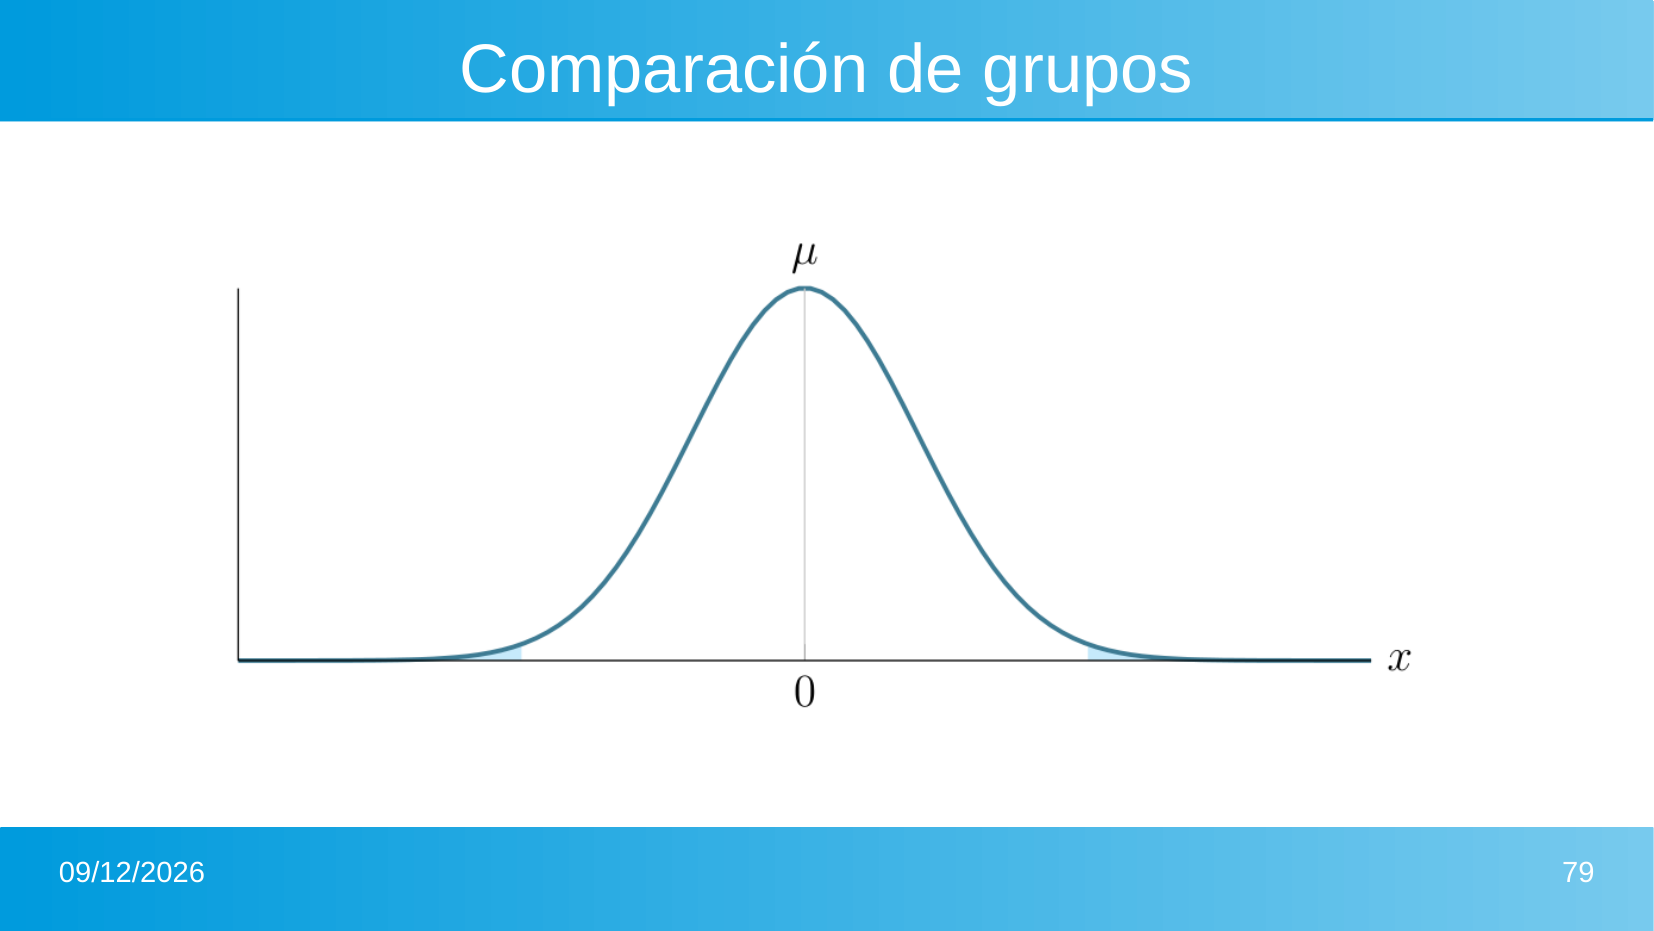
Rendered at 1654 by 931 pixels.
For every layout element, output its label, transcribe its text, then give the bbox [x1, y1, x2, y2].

picture [233, 240, 1414, 712]
title Comparación de grupos [59, 29, 1595, 108]
